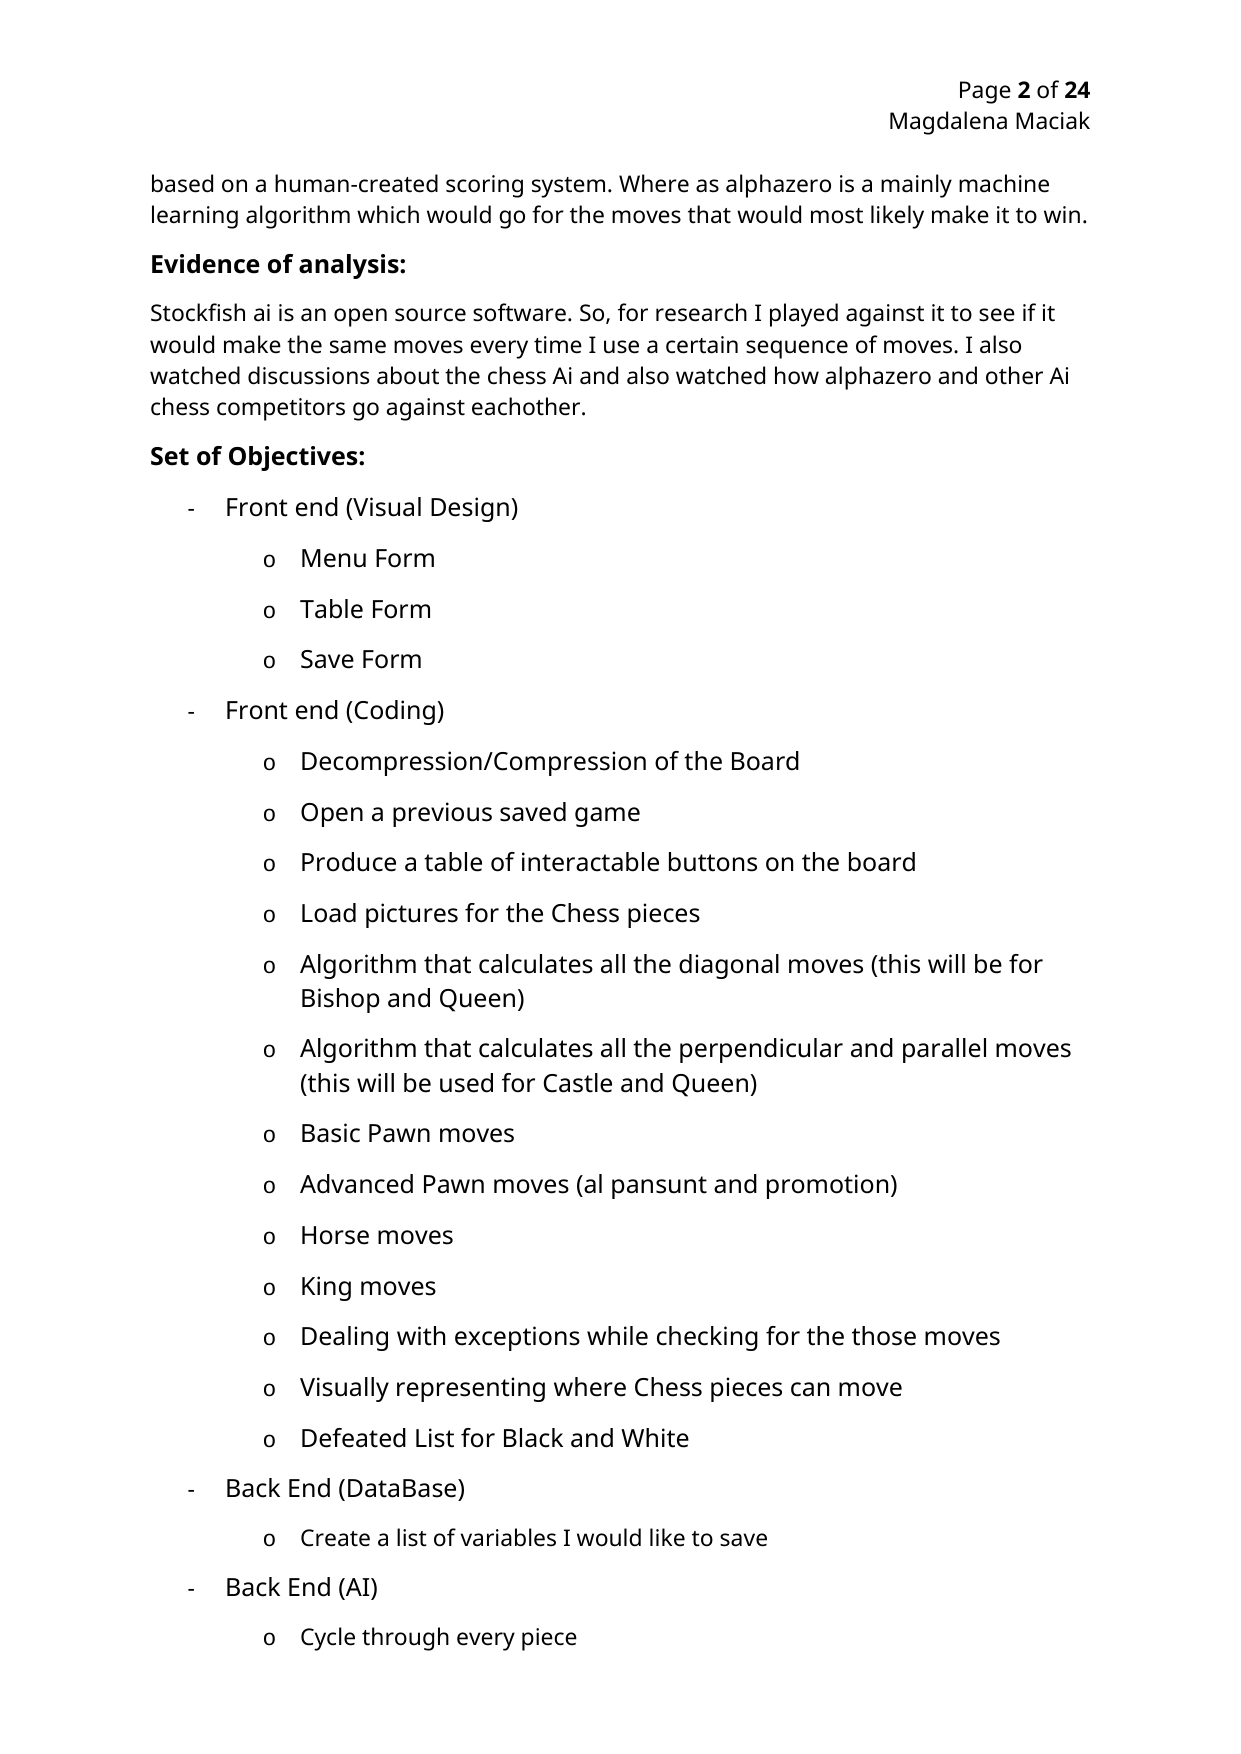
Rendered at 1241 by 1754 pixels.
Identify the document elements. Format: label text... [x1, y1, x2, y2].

list Basic Pawn moves [262, 1116, 1090, 1150]
list Dealing with exceptions while checking for the those moves [262, 1319, 1090, 1353]
list Advanced Pawn moves (al pansunt and promotion) [262, 1167, 1090, 1201]
list Back End (AI) [187, 1570, 1090, 1604]
list Create a list of variables I would like to save [262, 1522, 1090, 1553]
list Front end (Visual Design) [187, 490, 1090, 524]
text Stockfish ai is an open source software. So, for research I played against it to see if it would make the same moves every time I use a certain sequence of moves. I also watched discussions about the chess Ai and also watched how alphazero and other Ai chess competitors go against eachother. [150, 297, 1090, 422]
list Defeated List for Black and White [262, 1420, 1090, 1454]
list Horse moves [262, 1217, 1090, 1251]
list Table Form [262, 591, 1090, 625]
list Back End (DataBase) [187, 1471, 1090, 1505]
list Produce a table of interactable buttons on the board [262, 845, 1090, 879]
list Visually representing where Chess pieces can move [262, 1369, 1090, 1404]
text Set of Objectives: [150, 439, 1090, 473]
list Open a previous saved game [262, 794, 1090, 828]
list Decompression/Compression of the Board [262, 743, 1090, 777]
list Menu Form [262, 541, 1090, 574]
list Algorithm that calculates all the perpendicular and parallel moves (this will be used for Castle and Queen) [262, 1031, 1090, 1099]
list Cycle through every piece [262, 1621, 1090, 1652]
list Save Form [262, 642, 1090, 676]
list Front end (Coding) [187, 693, 1090, 727]
text based on a human-created scoring system. Where as alphazero is a mainly machine learning algorithm which would go for the moves that would most likely make it to win. [150, 167, 1090, 230]
list Algorithm that calculates all the diagonal moves (this will be for Bishop and Queen) [262, 946, 1090, 1014]
list King moves [262, 1268, 1090, 1302]
list Load pictures for the Chess pieces [262, 896, 1090, 930]
text Evidence of analysis: [150, 247, 1090, 281]
